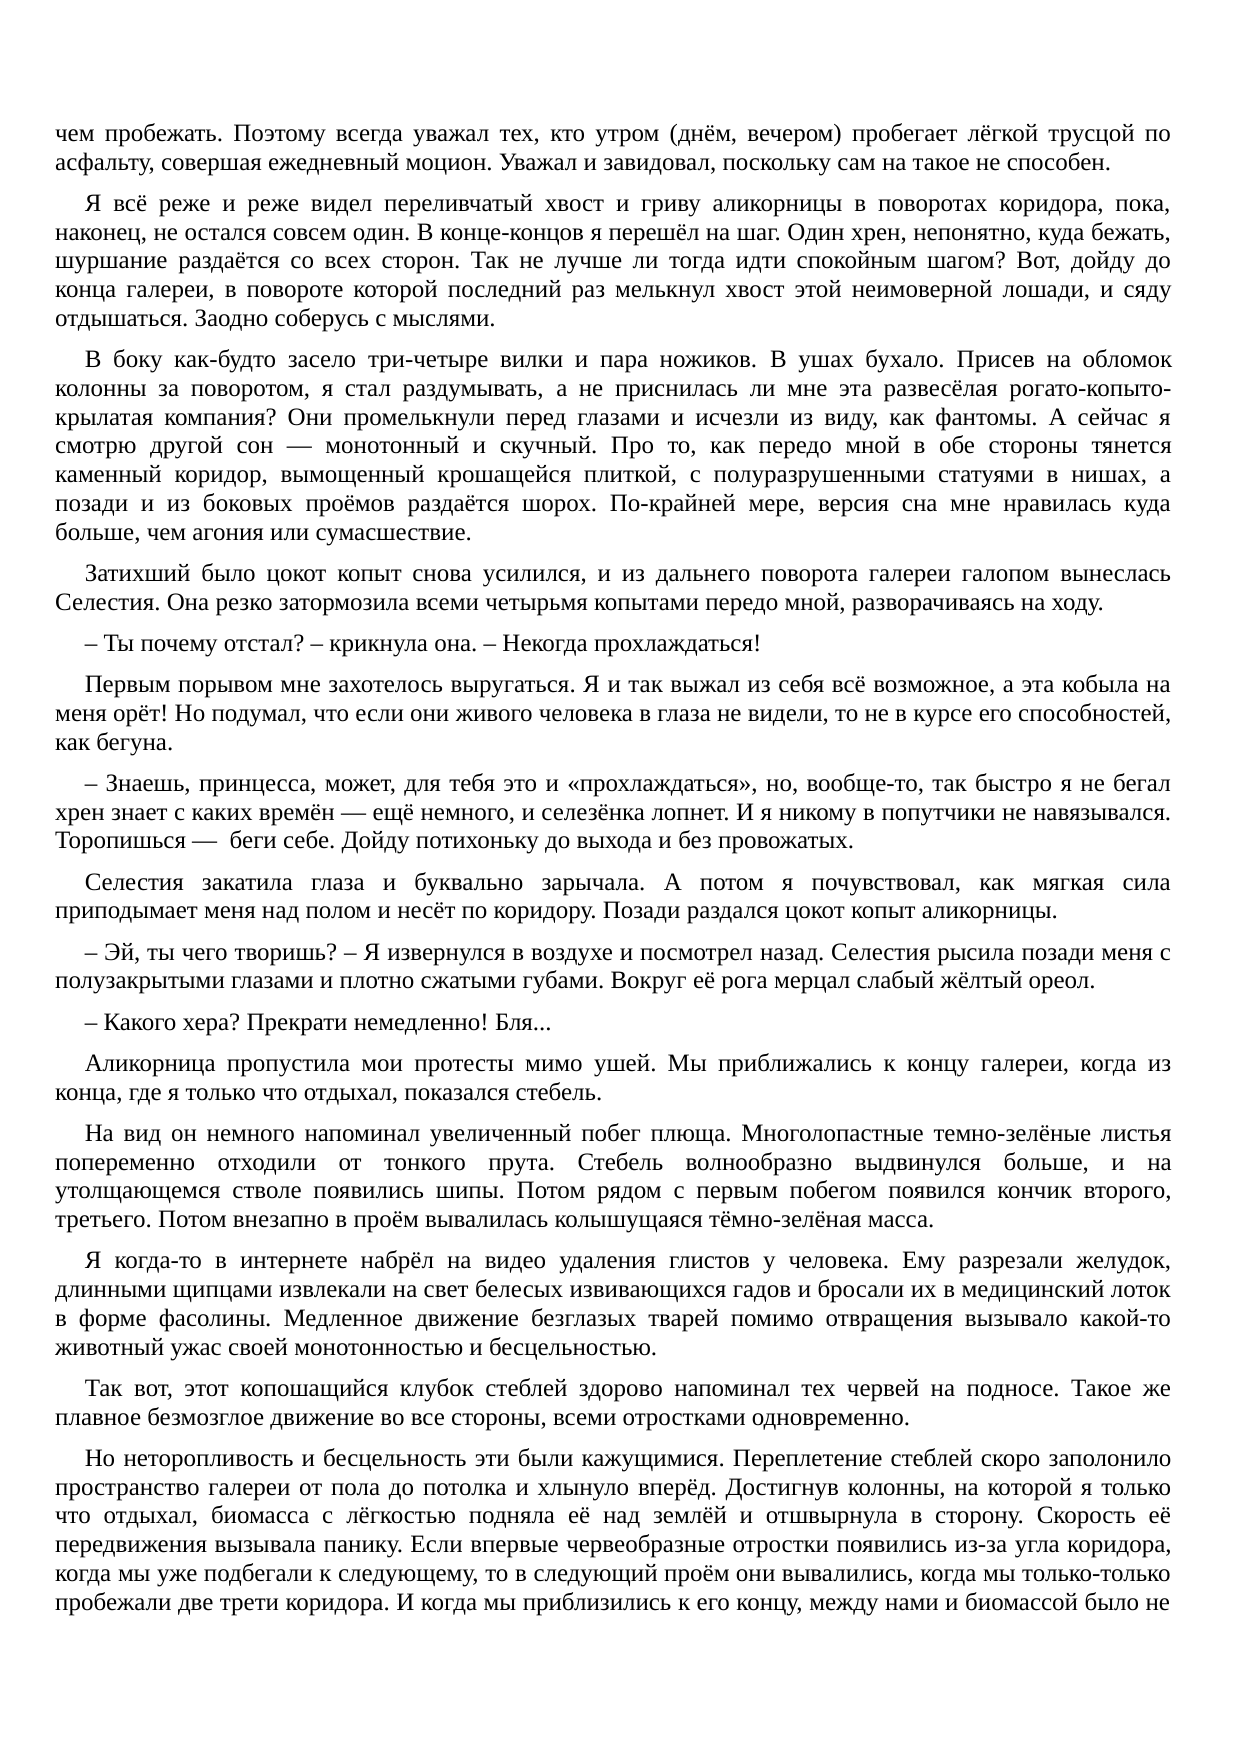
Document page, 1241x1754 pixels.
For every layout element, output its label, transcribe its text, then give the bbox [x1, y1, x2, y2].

text Так вот, этот копошащийся клубок стеблей здорово напоминал тех червей на подносе. Такое же плавное безмозглое движение во все стороны, всеми отростками одновременно. [55, 1373, 1172, 1431]
text Аликорница пропустила мои протесты мимо ушей. Мы приближались к концу галереи, когда из конца, где я только что отдыхал, показался стебель. [55, 1048, 1172, 1106]
text – Какого хера? Прекрати немедленно! Бля... [55, 1007, 1172, 1036]
text Затихший было цокот копыт снова усилился, и из дальнего поворота галереи галопом вынеслась Селестия. Она резко затормозила всеми четырьмя копытами передо мной, разворачиваясь на ходу. [55, 558, 1172, 616]
text Но неторопливость и бесцельность эти были кажущимися. Переплетение стеблей скоро заполонило пространство галереи от пола до потолка и хлынуло вперёд. Достигнув колонны, на которой я только что отдыхал, биомасса с лёгкостью подняла её над землёй и отшвырнула в сторону. Скорость её передвижения вызывала панику. Если впервые червеобразные отростки появились из-за угла коридора, когда мы уже подбегали к следующему, то в следующий проём они вывалились, когда мы только-только пробежали две трети коридора. И когда мы приблизились к его концу, между нами и биомассой было не [55, 1443, 1172, 1616]
text чем пробежать. Поэтому всегда уважал тех, кто утром (днём, вечером) пробегает лёгкой трусцой по асфальту, совершая ежедневный моцион. Уважал и завидовал, поскольку сам на такое не способен. [55, 118, 1172, 176]
text На вид он немного напоминал увеличенный побег плюща. Многолопастные темно-зелёные листья попеременно отходили от тонкого прута. Стебель волнообразно выдвинулся больше, и на утолщающемся стволе появились шипы. Потом рядом с первым побегом появился кончик второго, третьего. Потом внезапно в проём вывалилась колышущаяся тёмно-зелёная масса. [55, 1118, 1172, 1233]
text Я когда-то в интернете набрёл на видео удаления глистов у человека. Ему разрезали желудок, длинными щипцами извлекали на свет белесых извивающихся гадов и бросали их в медицинский лоток в форме фасолины. Медленное движение безглазых тварей помимо отвращения вызывало какой-то животный ужас своей монотонностью и бесцельностью. [55, 1246, 1172, 1361]
text – Знаешь, принцесса, может, для тебя это и «прохлаждаться», но, вообще-то, так быстро я не бегал хрен знает с каких времён — ещё немного, и селезёнка лопнет. И я никому в попутчики не навязывался. Торопишься — беги себе. Дойду потихоньку до выхода и без провожатых. [55, 768, 1172, 854]
text – Ты почему отстал? – крикнула она. – Некогда прохлаждаться! [55, 628, 1172, 657]
text Я всё реже и реже видел переливчатый хвост и гриву аликорницы в поворотах коридора, пока, наконец, не остался совсем один. В конце-концов я перешёл на шаг. Один хрен, непонятно, куда бежать, шуршание раздаётся со всех сторон. Так не лучше ли тогда идти спокойным шагом? Вот, дойду до конца галереи, в повороте которой последний раз мелькнул хвост этой неимоверной лошади, и сяду отдышаться. Заодно соберусь с мыслями. [55, 188, 1172, 332]
text Селестия закатила глаза и буквально зарычала. А потом я почувствовал, как мягкая сила приподымает меня над полом и несёт по коридору. Позади раздался цокот копыт аликорницы. [55, 867, 1172, 924]
text В боку как-будто засело три-четыре вилки и пара ножиков. В ушах бухало. Присев на обломок колонны за поворотом, я стал раздумывать, а не приснилась ли мне эта развесёлая рогато-копыто-крылатая компания? Они промелькнули перед глазами и исчезли из виду, как фантомы. А сейчас я смотрю другой сон — монотонный и скучный. Про то, как передо мной в обе стороны тянется каменный коридор, вымощенный крошащейся плиткой, с полуразрушенными статуями в нишах, а позади и из боковых проёмов раздаётся шорох. По-крайней мере, версия сна мне нравилась куда больше, чем агония или сумасшествие. [55, 344, 1172, 546]
text Первым порывом мне захотелось выругаться. Я и так выжал из себя всё возможное, а эта кобыла на меня орёт! Но подумал, что если они живого человека в глаза не видели, то не в курсе его способностей, как бегуна. [55, 669, 1172, 756]
text – Эй, ты чего творишь? – Я извернулся в воздухе и посмотрел назад. Селестия рысила позади меня с полузакрытыми глазами и плотно сжатыми губами. Вокруг её рога мерцал слабый жёлтый ореол. [55, 937, 1172, 994]
